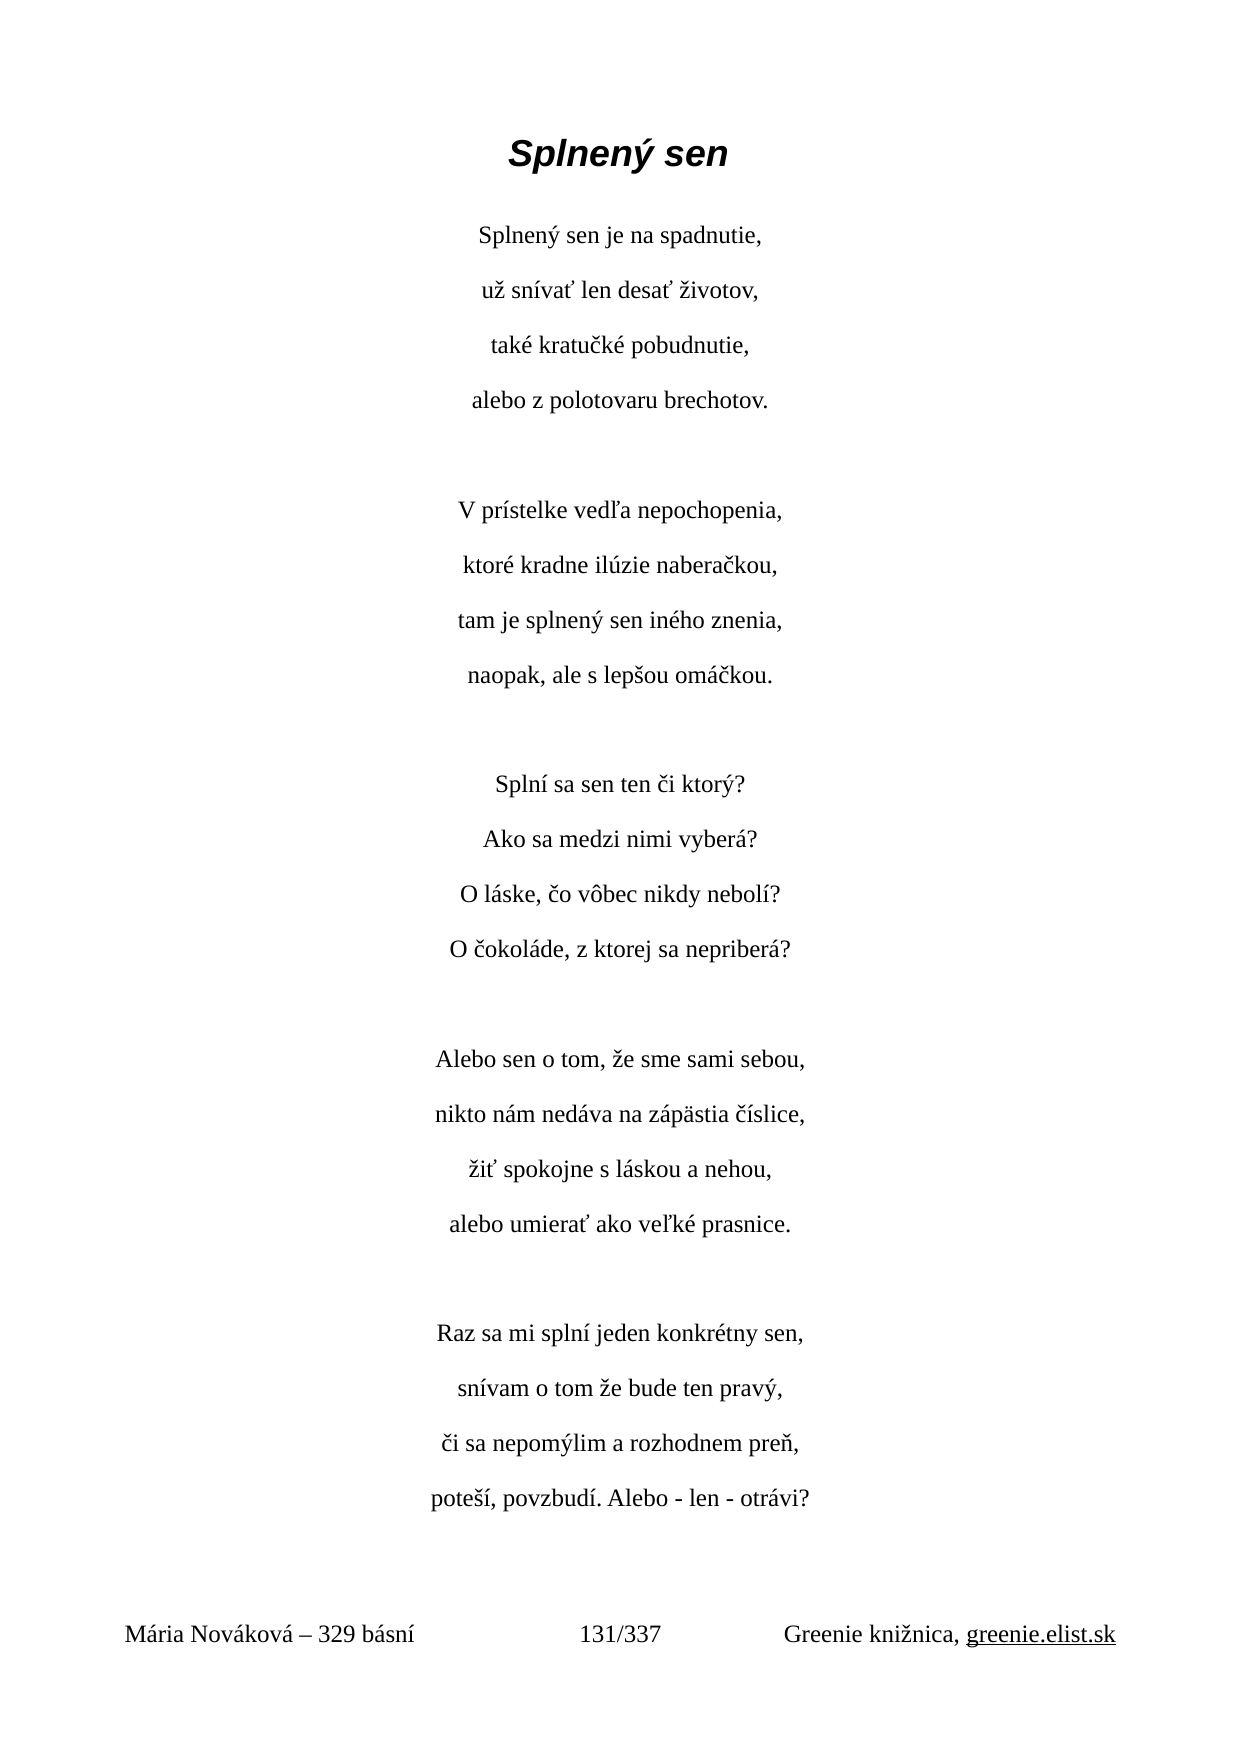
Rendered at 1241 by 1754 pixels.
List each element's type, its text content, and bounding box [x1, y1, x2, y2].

text alebo umierať ako veľké prasnice. [106, 1209, 1134, 1237]
text Splnený sen je na spadnutie, [106, 221, 1134, 249]
text ktoré kradne ilúzie naberačkou, [106, 550, 1134, 579]
text poteší, povzbudí. Alebo - len - otrávi? [106, 1483, 1134, 1512]
text snívam o tom že bude ten pravý, [106, 1373, 1134, 1402]
text V prístelke vedľa nepochopenia, [106, 495, 1134, 524]
text žiť spokojne s láskou a nehou, [106, 1154, 1134, 1182]
text O láske, čo vôbec nikdy nebolí? [106, 879, 1134, 908]
text Splní sa sen ten či ktorý? [106, 769, 1134, 798]
text naopak, ale s lepšou omáčkou. [106, 660, 1134, 688]
text Raz sa mi splní jeden konkrétny sen, [106, 1318, 1134, 1347]
text už snívať len desať životov, [106, 275, 1134, 304]
text také kratučké pobudnutie, [106, 330, 1134, 359]
text Ako sa medzi nimi vyberá? [106, 824, 1134, 853]
text či sa nepomýlim a rozhodnem preň, [106, 1428, 1134, 1457]
text O čokoláde, z ktorej sa nepriberá? [106, 934, 1134, 963]
text Alebo sen o tom, že sme sami sebou, [106, 1044, 1134, 1073]
subtitle Splnený sen [106, 131, 1134, 174]
text tam je splnený sen iného znenia, [106, 605, 1134, 633]
text nikto nám nedáva na zápästia číslice, [106, 1099, 1134, 1128]
text alebo z polotovaru brechotov. [106, 385, 1134, 414]
